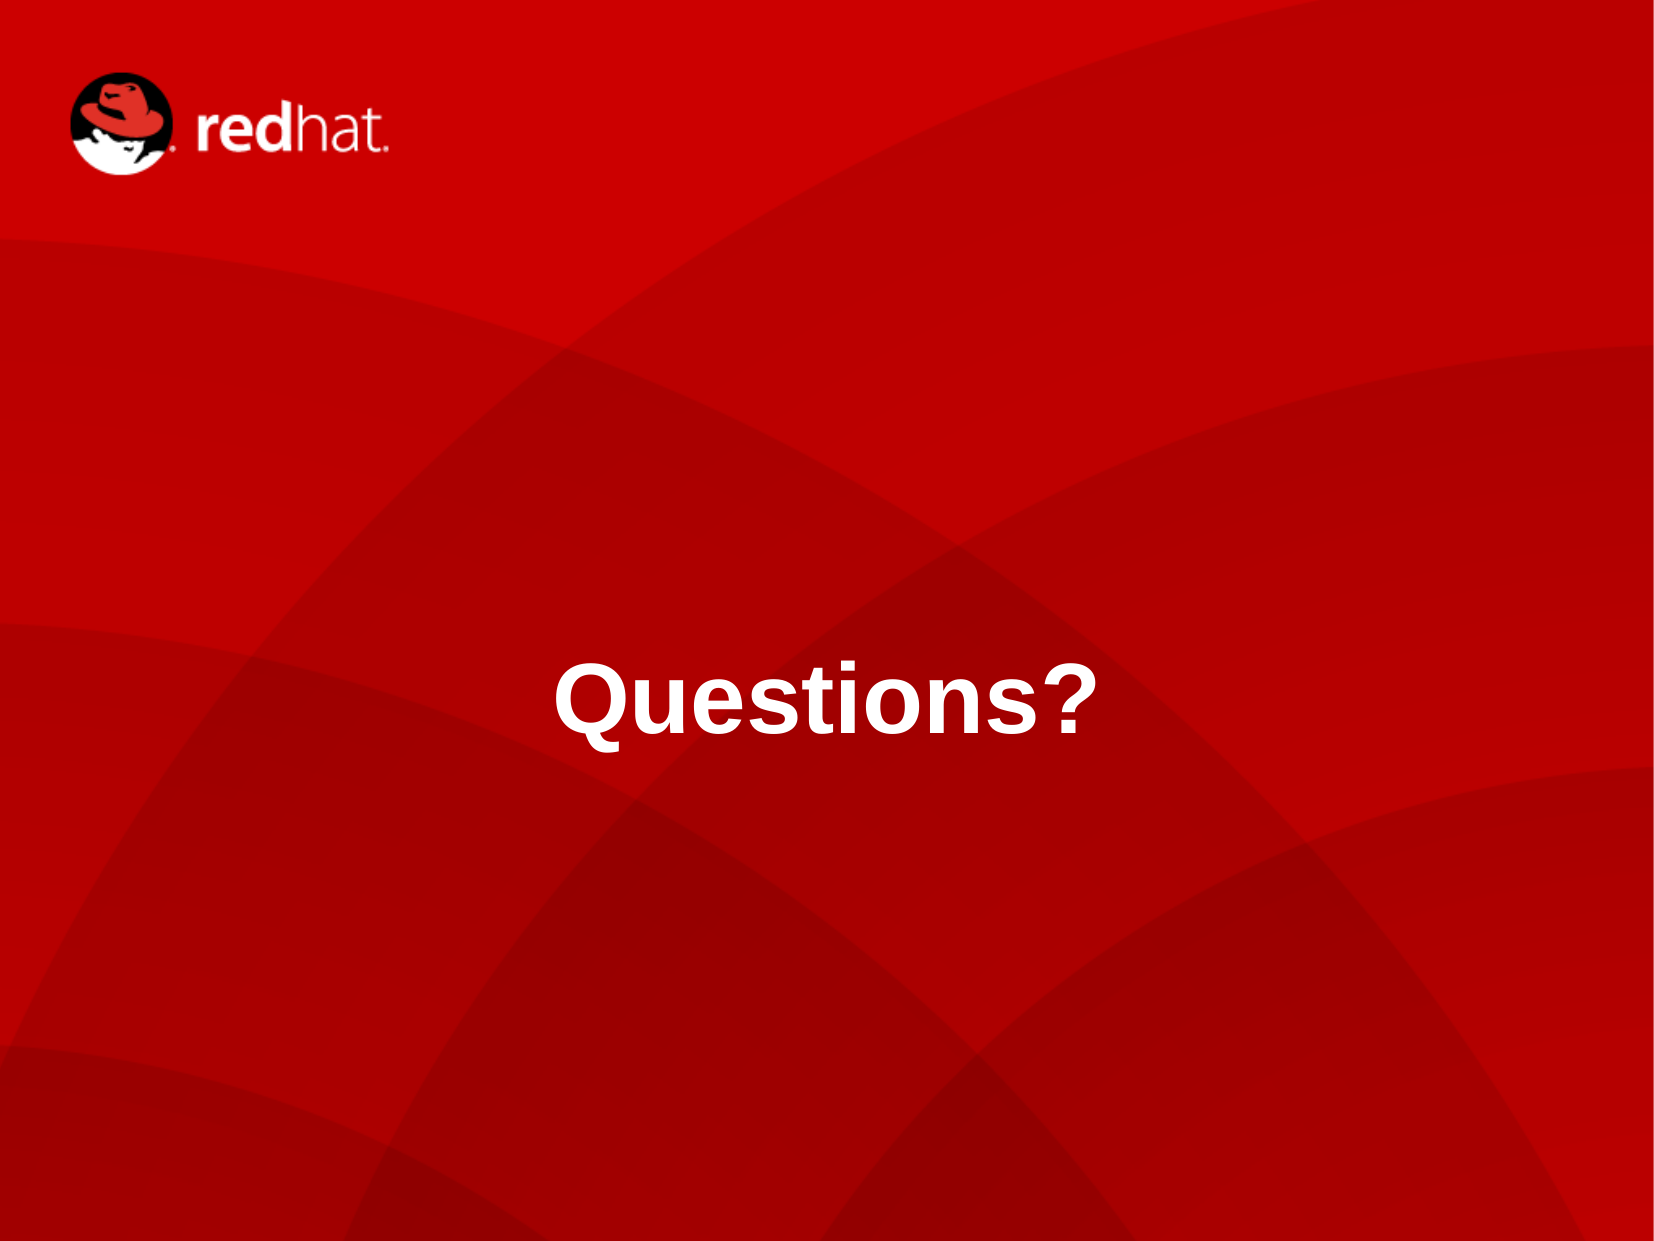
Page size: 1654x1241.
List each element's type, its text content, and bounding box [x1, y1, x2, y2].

picture [0, 0, 1654, 1241]
subtitle Questions? [82, 290, 1571, 1109]
